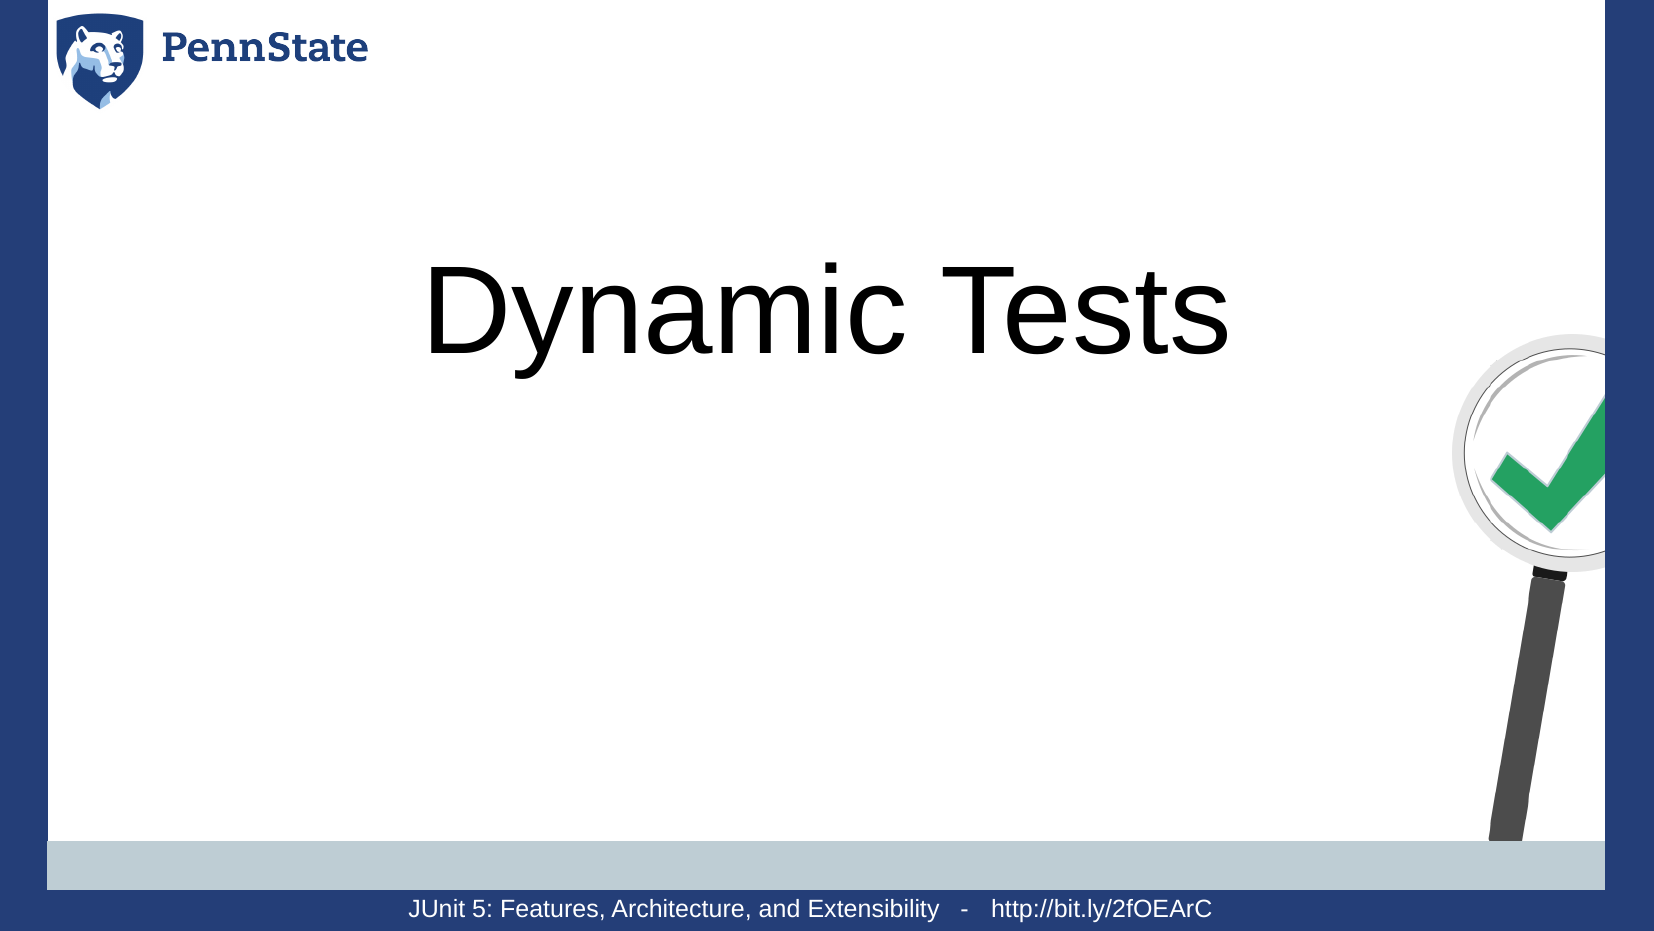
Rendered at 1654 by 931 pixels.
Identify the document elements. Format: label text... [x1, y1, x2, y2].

picture [48, 0, 411, 152]
list Dynamic Tests [261, 240, 1393, 436]
picture [1452, 334, 1605, 841]
